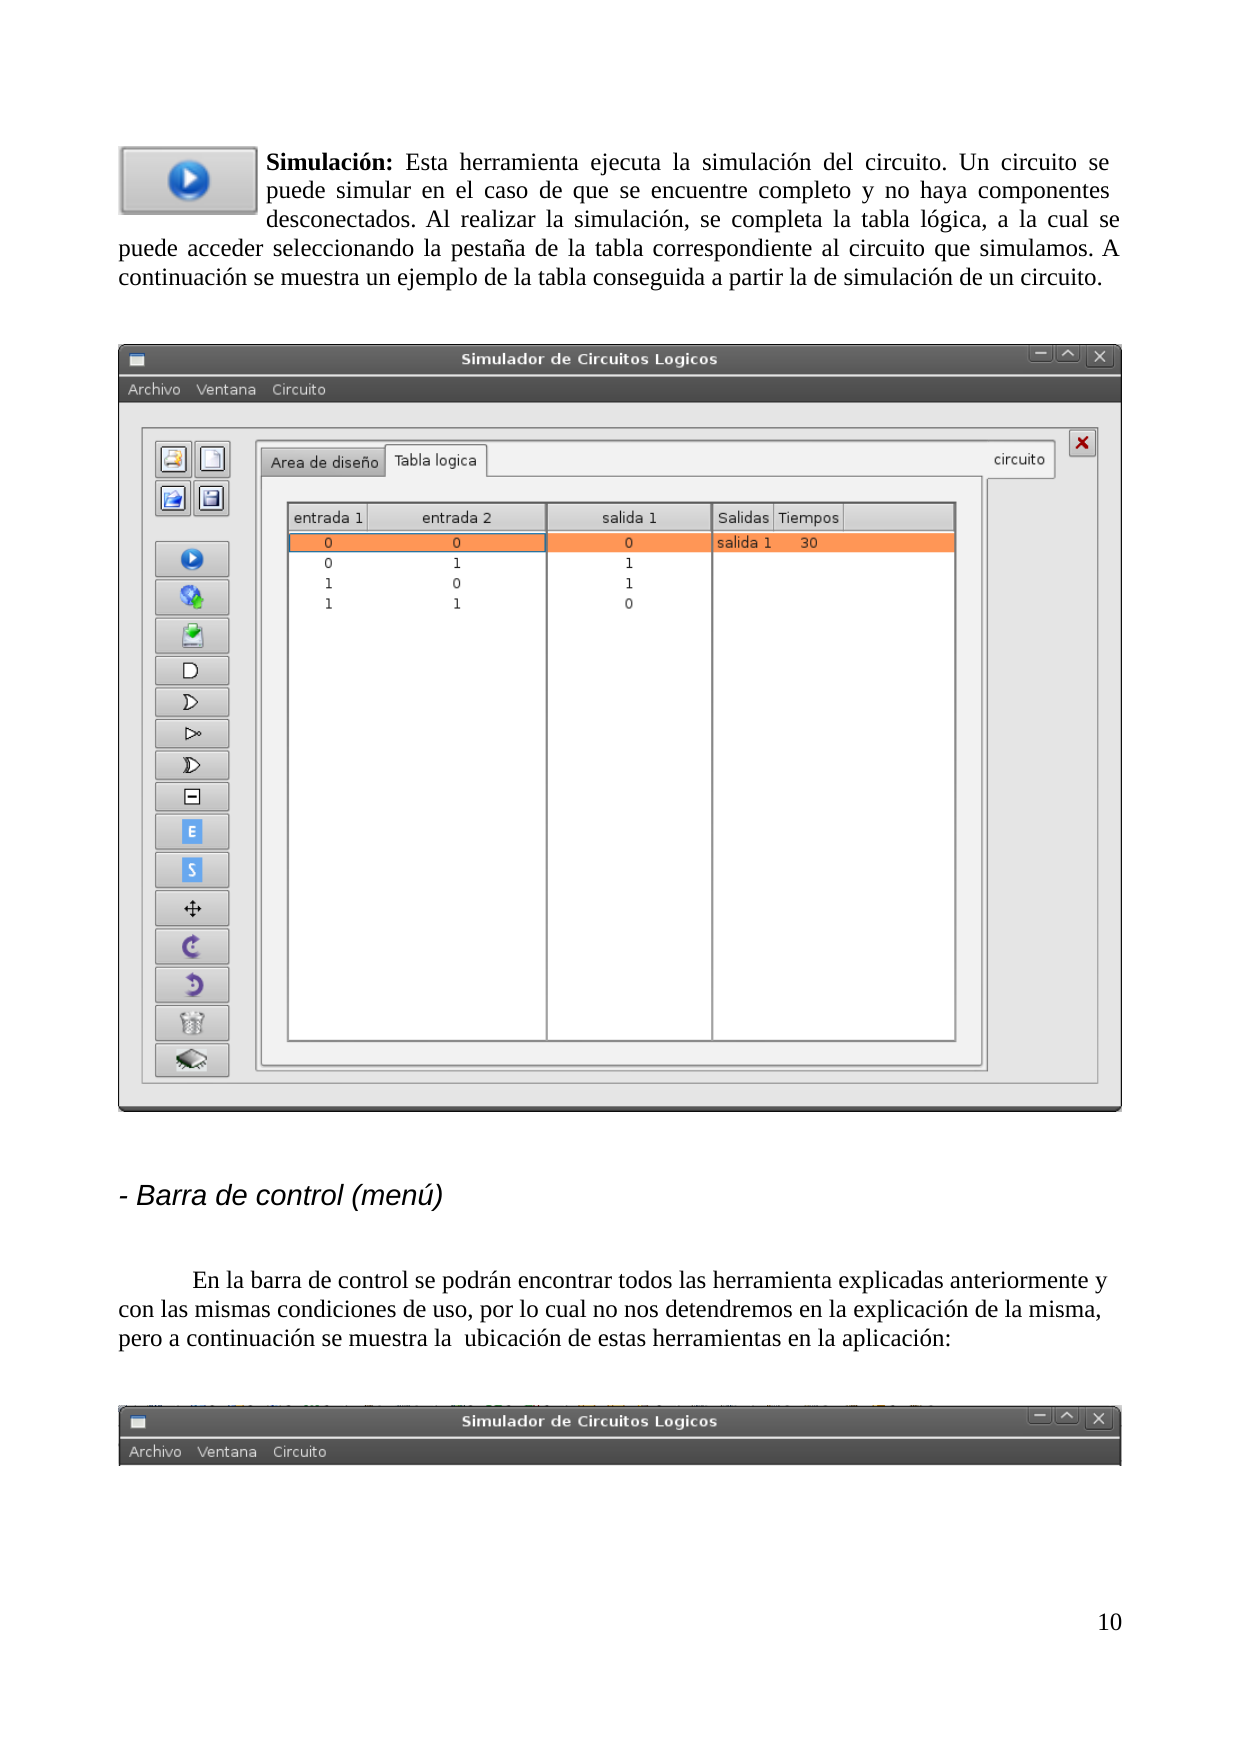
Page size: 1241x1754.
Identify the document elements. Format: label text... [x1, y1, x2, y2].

picture [118, 1405, 1122, 1466]
text Simulación: Esta herramienta ejecuta la simulación del circuito. Un circuito se puede simular en el caso de que se encuentre completo y no haya componentes desconectados. Al realizar la simulación, se completa la tabla lógica, a la cual se puede acceder seleccionando la pestaña de la tabla correspondiente al circuito que simulamos. A continuación se muestra un ejemplo de la tabla conseguida a partir la de simulación de un circuito. [118, 147, 1122, 291]
text En la barra de control se podrán encontrar todos las herramienta explicadas anteriormente y con las mismas condiciones de uso, por lo cual no nos detendremos en la explicación de la misma, pero a continuación se muestra la ubicación de estas herramientas en la aplicación: [118, 1265, 1122, 1352]
subtitle - Barra de control (menú) [118, 1178, 1122, 1212]
picture [118, 344, 1122, 1112]
picture [118, 146, 258, 215]
